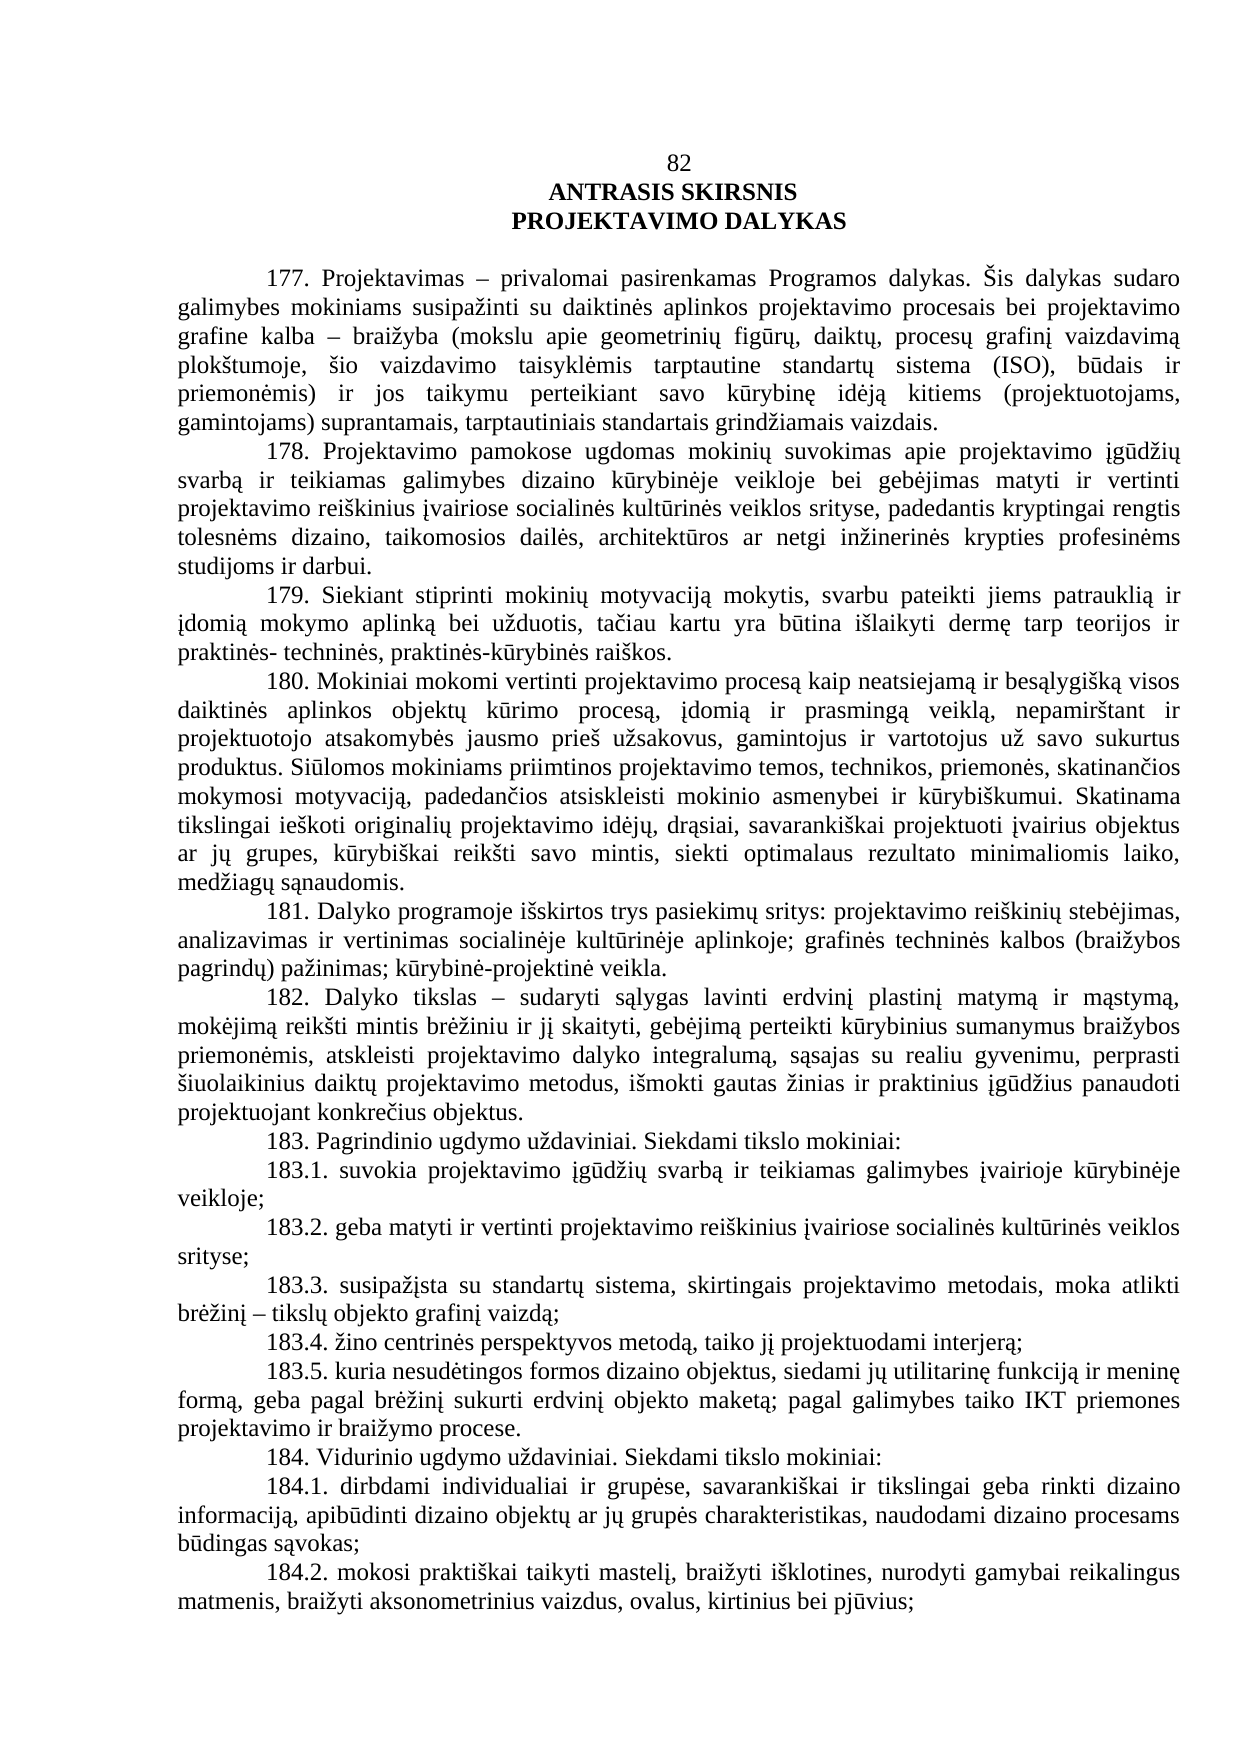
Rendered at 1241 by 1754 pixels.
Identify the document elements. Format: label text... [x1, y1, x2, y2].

text 184.1. dirbdami individualiai ir grupėse, savarankiškai ir tikslingai geba rinkti dizaino informaciją, apibūdinti dizaino objektų ar jų grupės charakteristikas, naudodami dizaino procesams būdingas sąvokas; [177, 1471, 1181, 1557]
text 178. Projektavimo pamokose ugdomas mokinių suvokimas apie projektavimo įgūdžių svarbą ir teikiamas galimybes dizaino kūrybinėje veikloje bei gebėjimas matyti ir vertinti projektavimo reiškinius įvairiose socialinės kultūrinės veiklos srityse, padedantis kryptingai rengtis tolesnėms dizaino, taikomosios dailės, architektūros ar netgi inžinerinės krypties profesinėms studijoms ir darbui. [177, 436, 1181, 580]
text 182. Dalyko tikslas – sudaryti sąlygas lavinti erdvinį plastinį matymą ir mąstymą, mokėjimą reikšti mintis brėžiniu ir jį skaityti, gebėjimą perteikti kūrybinius sumanymus braižybos priemonėmis, atskleisti projektavimo dalyko integralumą, sąsajas su realiu gyvenimu, perprasti šiuolaikinius daiktų projektavimo metodus, išmokti gautas žinias ir praktinius įgūdžius panaudoti projektuojant konkrečius objektus. [177, 982, 1181, 1126]
text 184.2. mokosi praktiškai taikyti mastelį, braižyti išklotines, nurodyti gamybai reikalingus matmenis, braižyti aksonometrinius vaizdus, ovalus, kirtinius bei pjūvius; [177, 1557, 1181, 1615]
text 183.1. suvokia projektavimo įgūdžių svarbą ir teikiamas galimybes įvairioje kūrybinėje veikloje; [177, 1155, 1181, 1212]
text ANTRASIS SKIRSNIS [177, 177, 1181, 206]
text PROJEKTAVIMO DALYKAS [177, 206, 1181, 235]
text 183.4. žino centrinės perspektyvos metodą, taiko jį projektuodami interjerą; [177, 1327, 1181, 1356]
text 177. Projektavimas – privalomai pasirenkamas Programos dalykas. Šis dalykas sudaro galimybes mokiniams susipažinti su daiktinės aplinkos projektavimo procesais bei projektavimo grafine kalba – braižyba (mokslu apie geometrinių figūrų, daiktų, procesų grafinį vaizdavimą plokštumoje, šio vaizdavimo taisyklėmis tarptautine standartų sistema (ISO), būdais ir priemonėmis) ir jos taikymu perteikiant savo kūrybinę idėją kitiems (projektuotojams, gamintojams) suprantamais, tarptautiniais standartais grindžiamais vaizdais. [177, 263, 1181, 436]
text 183.2. geba matyti ir vertinti projektavimo reiškinius įvairiose socialinės kultūrinės veiklos srityse; [177, 1212, 1181, 1270]
text 183. Pagrindinio ugdymo uždaviniai. Siekdami tikslo mokiniai: [177, 1126, 1181, 1155]
text 184. Vidurinio ugdymo uždaviniai. Siekdami tikslo mokiniai: [177, 1442, 1181, 1471]
text 179. Siekiant stiprinti mokinių motyvaciją mokytis, svarbu pateikti jiems patrauklią ir įdomią mokymo aplinką bei užduotis, tačiau kartu yra būtina išlaikyti dermę tarp teorijos ir praktinės- techninės, praktinės-kūrybinės raiškos. [177, 580, 1181, 666]
text 181. Dalyko programoje išskirtos trys pasiekimų sritys: projektavimo reiškinių stebėjimas, analizavimas ir vertinimas socialinėje kultūrinėje aplinkoje; grafinės techninės kalbos (braižybos pagrindų) pažinimas; kūrybinė-projektinė veikla. [177, 896, 1181, 982]
text 183.5. kuria nesudėtingos formos dizaino objektus, siedami jų utilitarinę funkciją ir meninę formą, geba pagal brėžinį sukurti erdvinį objekto maketą; pagal galimybes taiko IKT priemones projektavimo ir braižymo procese. [177, 1356, 1181, 1442]
text 180. Mokiniai mokomi vertinti projektavimo procesą kaip neatsiejamą ir besąlygišką visos daiktinės aplinkos objektų kūrimo procesą, įdomią ir prasmingą veiklą, nepamirštant ir projektuotojo atsakomybės jausmo prieš užsakovus, gamintojus ir vartotojus už savo sukurtus produktus. Siūlomos mokiniams priimtinos projektavimo temos, technikos, priemonės, skatinančios mokymosi motyvaciją, padedančios atsiskleisti mokinio asmenybei ir kūrybiškumui. Skatinama tikslingai ieškoti originalių projektavimo idėjų, drąsiai, savarankiškai projektuoti įvairius objektus ar jų grupes, kūrybiškai reikšti savo mintis, siekti optimalaus rezultato minimaliomis laiko, medžiagų sąnaudomis. [177, 666, 1181, 896]
text 183.3. susipažįsta su standartų sistema, skirtingais projektavimo metodais, moka atlikti brėžinį – tikslų objekto grafinį vaizdą; [177, 1270, 1181, 1327]
